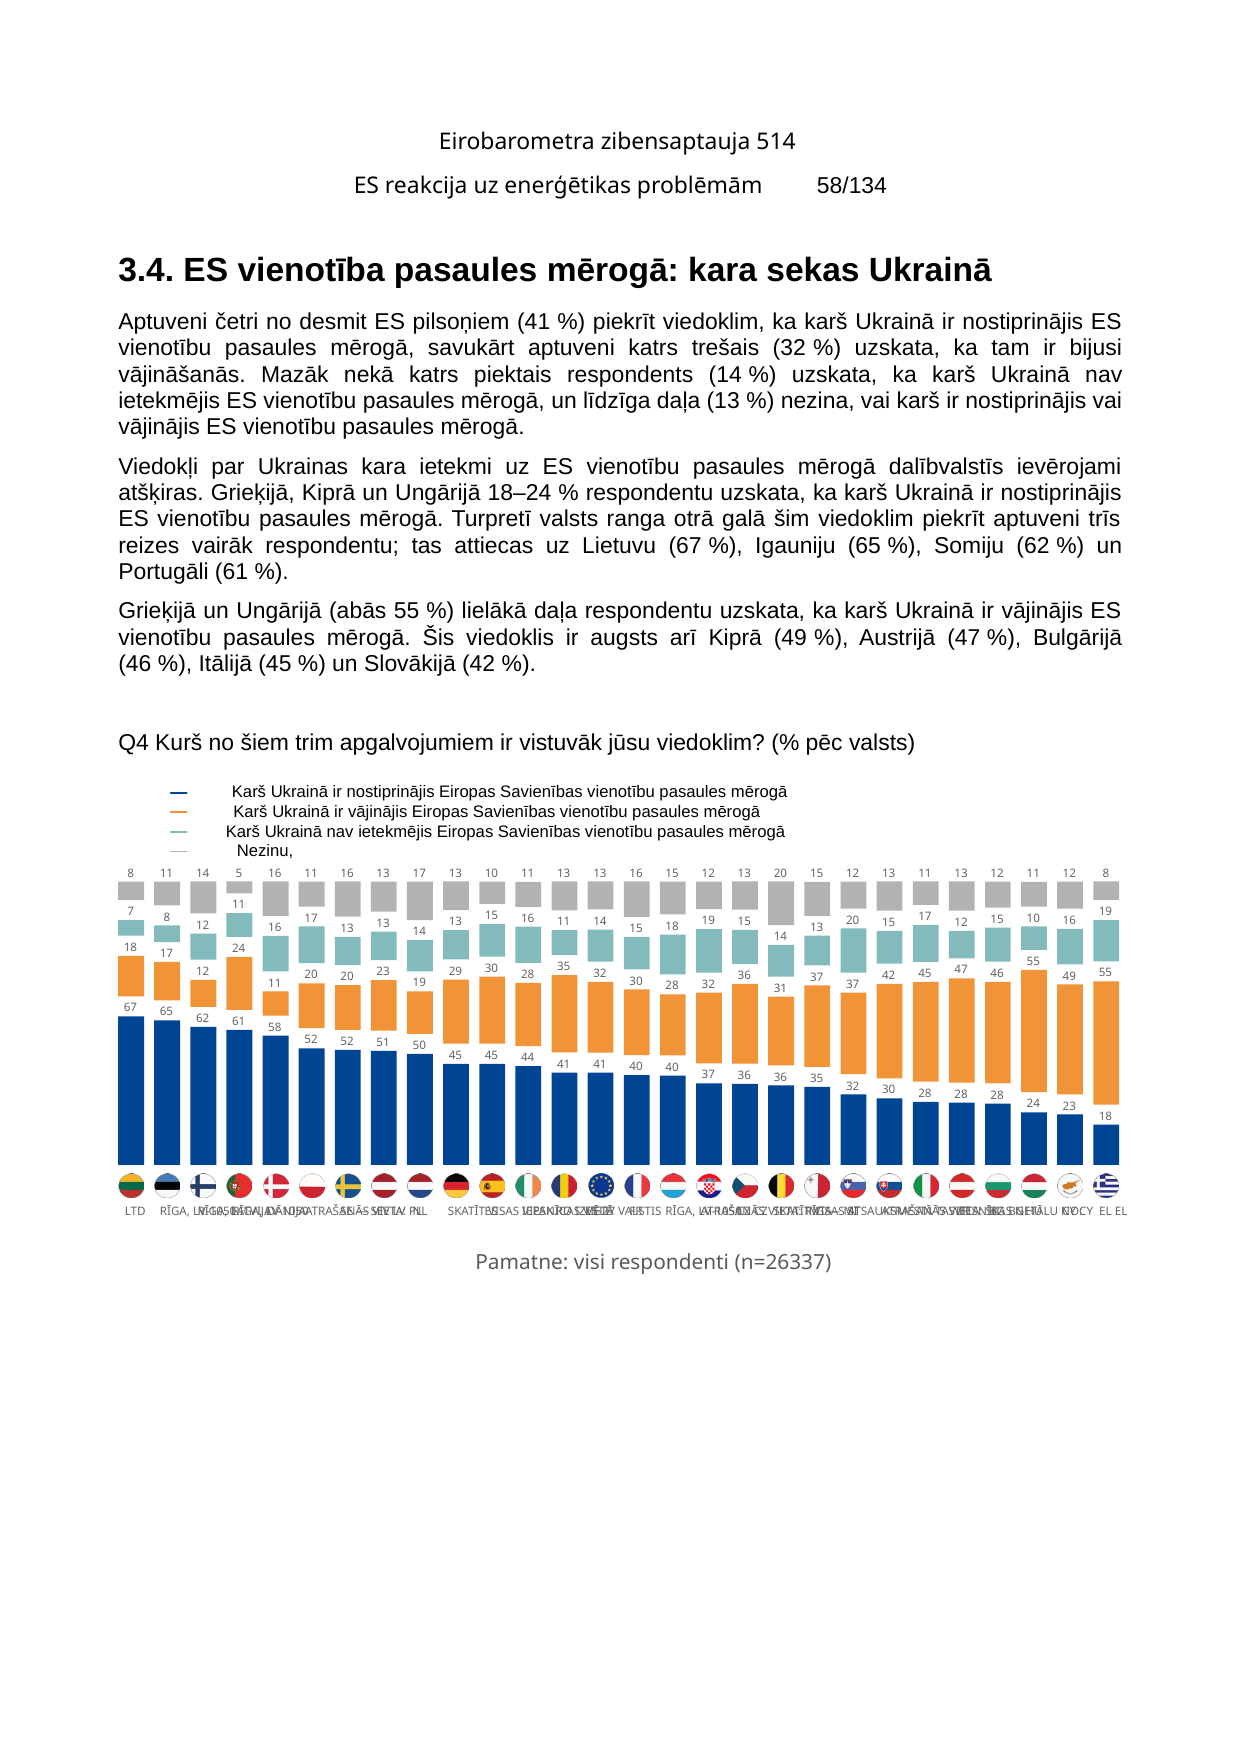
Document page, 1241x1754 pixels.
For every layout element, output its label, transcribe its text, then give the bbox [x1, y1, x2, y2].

picture [551, 1173, 577, 1198]
picture [443, 1173, 469, 1198]
picture [263, 1173, 289, 1198]
picture [154, 1173, 180, 1198]
picture [118, 1173, 144, 1198]
picture [479, 1173, 505, 1198]
picture [1057, 1173, 1083, 1198]
picture [660, 1173, 686, 1198]
picture [371, 1173, 397, 1198]
picture [732, 1173, 758, 1198]
picture [190, 1173, 216, 1198]
picture [804, 1173, 830, 1198]
picture [949, 1173, 975, 1198]
picture [226, 1173, 252, 1198]
picture [696, 1173, 722, 1198]
picture [876, 1173, 902, 1198]
picture [1093, 1173, 1119, 1198]
picture [913, 1173, 939, 1198]
picture [1021, 1173, 1047, 1198]
subtitle 3.4. ES vienotība pasaules mērogā: kara sekas Ukrainā [118, 250, 1122, 289]
picture [299, 1173, 325, 1198]
picture [985, 1173, 1011, 1198]
text Q4 Kurš no šiem trim apgalvojumiem ir vistuvāk jūsu viedoklim? (% pēc valsts) [118, 728, 1122, 755]
text Viedokļi par Ukrainas kara ietekmi uz ES vienotību pasaules mērogā dalībvalstīs ievērojami atšķiras. Grieķijā, Kiprā un Ungārijā 18–24 % respondentu uzskata, ka karš Ukrainā ir nostiprinājis ES vienotību pasaules mērogā. Turpretī valsts ranga otrā galā šim viedoklim piekrīt aptuveni trīs reizes vairāk respondentu; tas attiecas uz Lietuvu (67 %), Igauniju (65 %), Somiju (62 %) un Portugāli (61 %). [118, 453, 1122, 584]
picture [335, 1173, 361, 1198]
picture [588, 1173, 614, 1198]
picture [768, 1173, 794, 1198]
picture [840, 1173, 866, 1198]
picture [624, 1173, 650, 1198]
picture [407, 1173, 433, 1198]
text Aptuveni četri no desmit ES pilsoņiem (41 %) piekrīt viedoklim, ka karš Ukrainā ir nostiprinājis ES vienotību pasaules mērogā, savukārt aptuveni katrs trešais (32 %) uzskata, ka tam ir bijusi vājināšanās. Mazāk nekā katrs piektais respondents (14 %) uzskata, ka karš Ukrainā nav ietekmējis ES vienotību pasaules mērogā, un līdzīga daļa (13 %) nezina, vai karš ir nostiprinājis vai vājinājis ES vienotību pasaules mērogā. [118, 308, 1122, 440]
picture [515, 1173, 541, 1198]
text Grieķijā un Ungārijā (abās 55 %) lielākā daļa respondentu uzskata, ka karš Ukrainā ir vājinājis ES vienotību pasaules mērogā. Šis viedoklis ir augsts arī Kiprā (49 %), Austrijā (47 %), Bulgārijā (46 %), Itālijā (45 %) un Slovākijā (42 %). [118, 597, 1122, 676]
